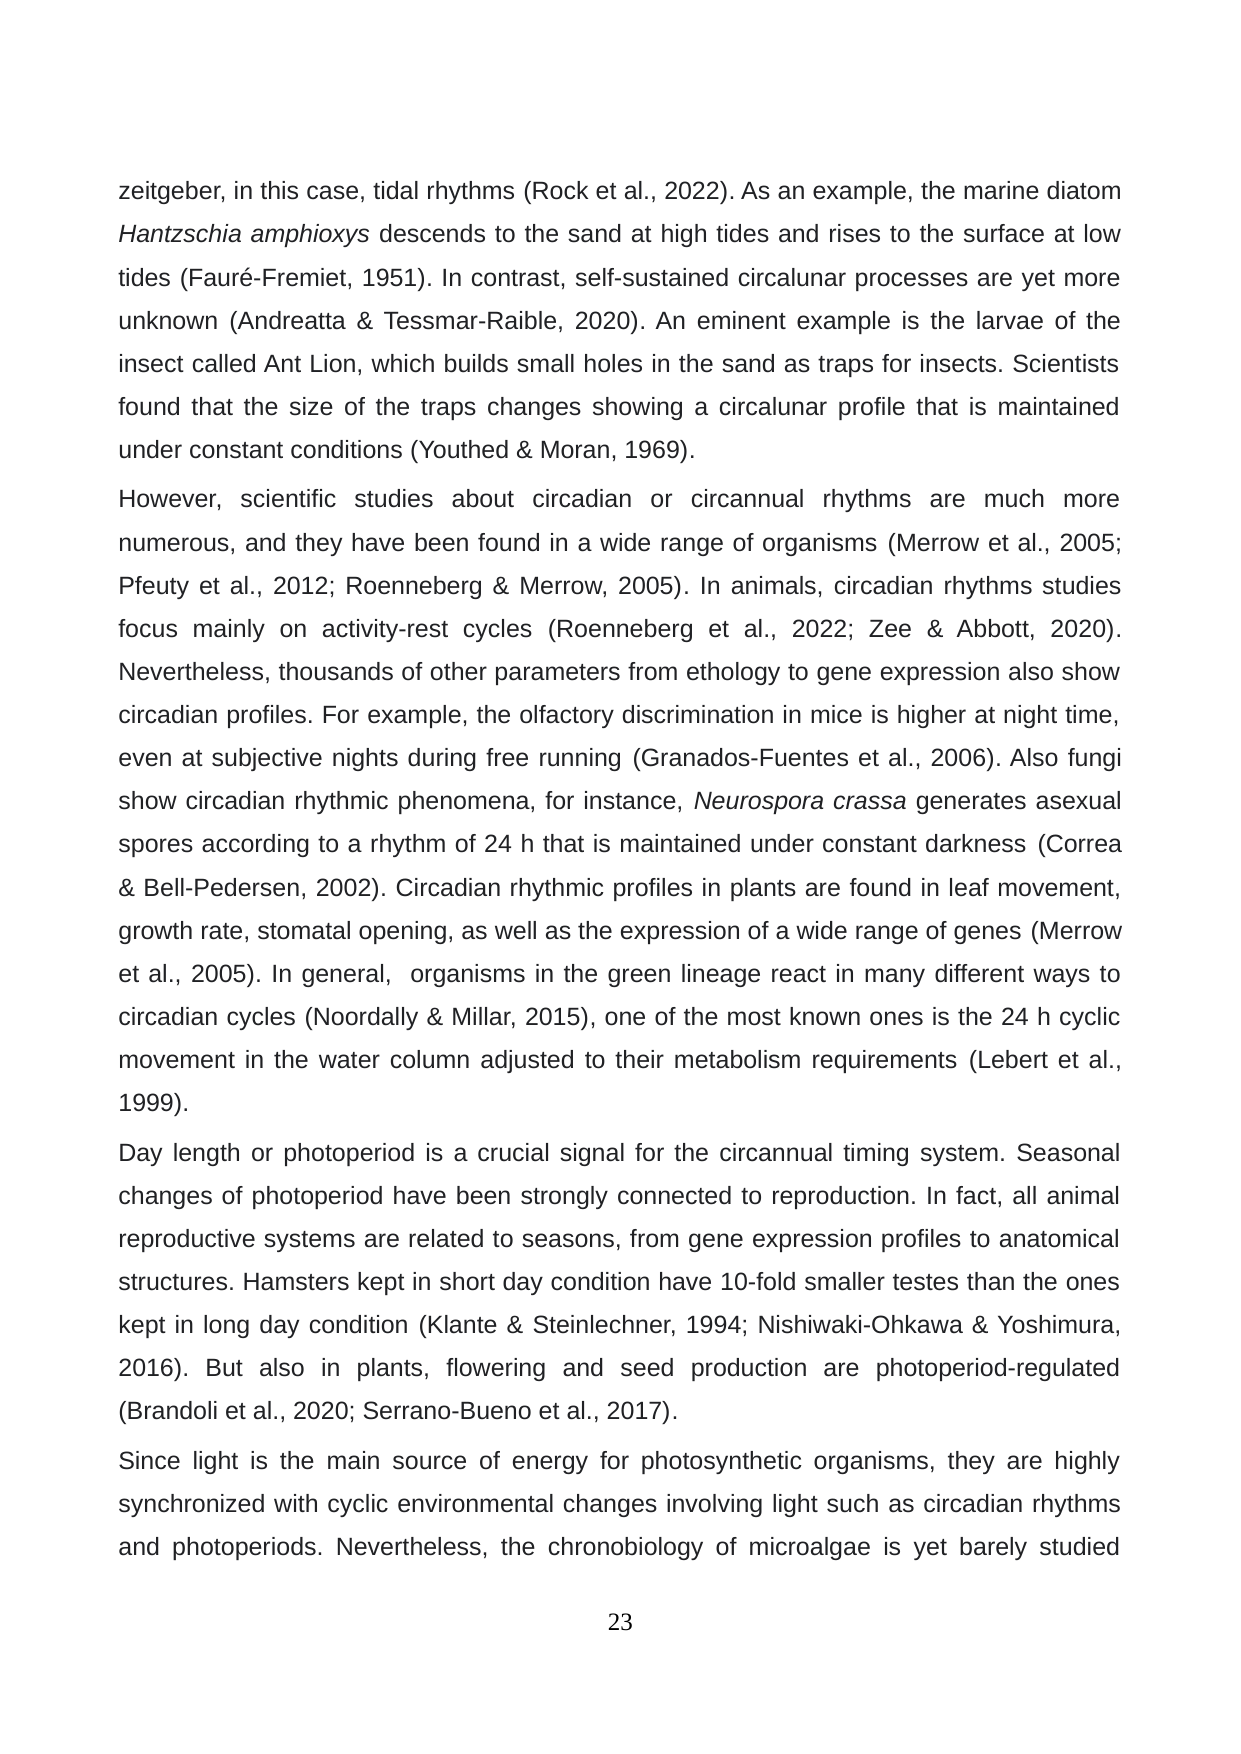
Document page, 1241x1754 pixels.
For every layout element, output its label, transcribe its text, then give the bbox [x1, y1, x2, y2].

text Day length or photoperiod is a crucial signal for the circannual timing system. Seasonal changes of photoperiod have been strongly connected to reproduction. In fact, all animal reproductive systems are related to seasons, from gene expression profiles to anatomical structures. Hamsters kept in short day condition have 10-fold smaller testes than the ones kept in long day condition (Klante & Steinlechner, 1994; Nishiwaki-Ohkawa & Yoshimura, 2016)⁠. But also in plants, flowering and seed production are photoperiod-regulated (Brandoli et al., 2020; Serrano-Bueno et al., 2017)⁠. [118, 1138, 1122, 1425]
text zeitgeber, in this case, tidal rhythms (Rock et al., 2022)⁠. As an example, the marine diatom Hantzschia amphioxys descends to the sand at high tides and rises to the surface at low tides (Fauré-Fremiet, 1951)⁠. In contrast, self-sustained circalunar processes are yet more unknown (Andreatta & Tessmar-Raible, 2020)⁠. An eminent example is the larvae of the insect called Ant Lion, which builds small holes in the sand as traps for insects. Scientists found that the size of the traps changes showing a circalunar profile that is maintained under constant conditions (Youthed & Moran, 1969)⁠. [118, 176, 1122, 464]
text However, scientific studies about circadian or circannual rhythms are much more numerous, and they have been found in a wide range of organisms (Merrow et al., 2005; Pfeuty et al., 2012; Roenneberg & Merrow, 2005)⁠. In animals, circadian rhythms studies focus mainly on activity-rest cycles (Roenneberg et al., 2022; Zee & Abbott, 2020)⁠. Nevertheless, thousands of other parameters from ethology to gene expression also show circadian profiles. For example, the olfactory discrimination in mice is higher at night time, even at subjective nights during free running (Granados-Fuentes et al., 2006)⁠. Also fungi show circadian rhythmic phenomena, for instance, Neurospora crassa generates asexual spores according to a rhythm of 24 h that is maintained under constant darkness (Correa & Bell-Pedersen, 2002)⁠. Circadian rhythmic profiles in plants are found in leaf movement, growth rate, stomatal opening, as well as the expression of a wide range of genes (Merrow et al., 2005)⁠. In general, organisms in the green lineage react in many different ways to circadian cycles (Noordally & Millar, 2015)⁠, one of the most known ones is the 24 h cyclic movement in the water column adjusted to their metabolism requirements (Lebert et al., 1999)⁠. [118, 484, 1122, 1117]
text Since light is the main source of energy for photosynthetic organisms, they are highly synchronized with cyclic environmental changes involving light such as circadian rhythms and photoperiods. Nevertheless, the chronobiology of microalgae is yet barely studied [118, 1446, 1122, 1561]
